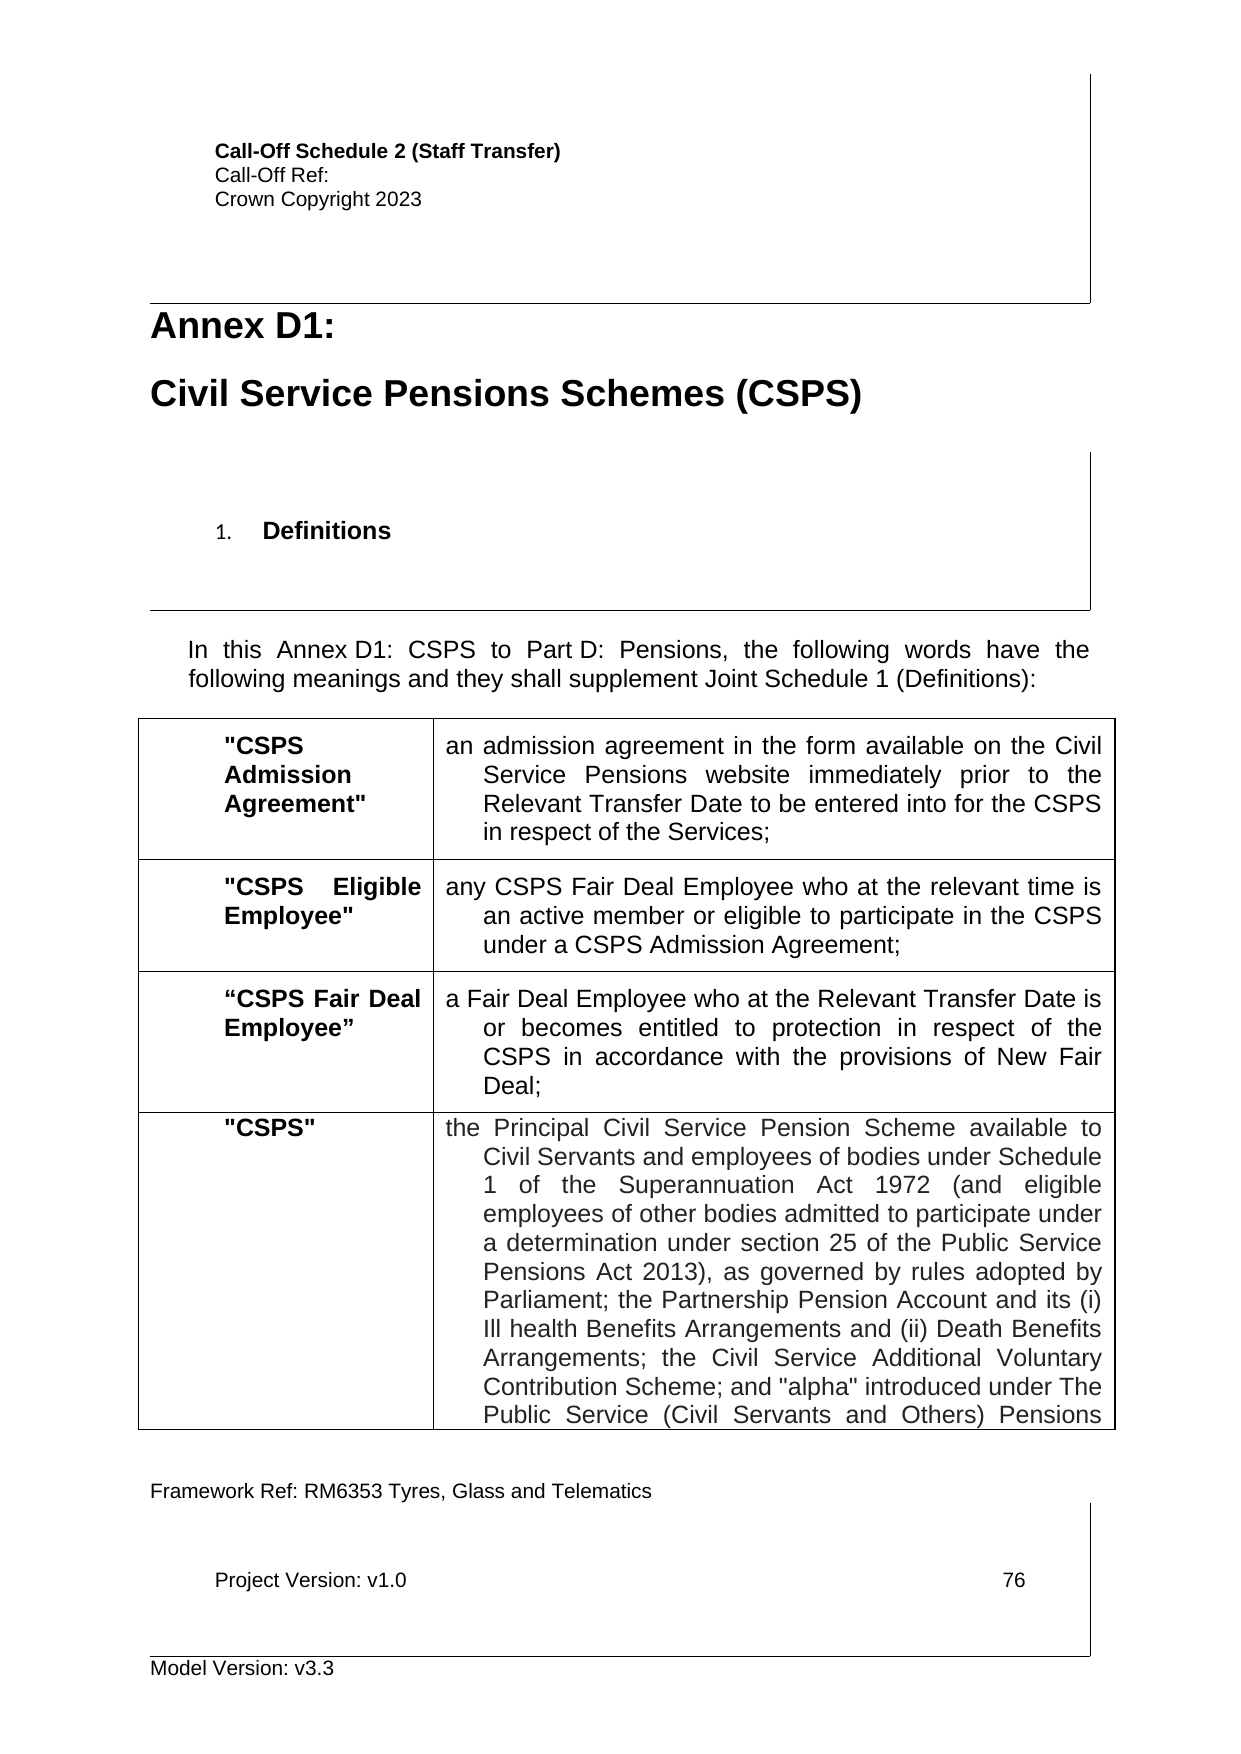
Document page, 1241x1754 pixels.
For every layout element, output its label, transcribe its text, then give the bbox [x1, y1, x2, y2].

text Civil Service Pensions Schemes (CSPS) [150, 371, 1090, 414]
text In this Annex D1: CSPS to Part D: Pensions, the following words have the following meanings and they shall supplement Joint Schedule 1 (Definitions): [187, 635, 1090, 692]
table_cell any CSPS Fair Deal Employee who at the relevant time is an active member or eligible to participate in the CSPS under a CSPS Admission Agreement; [434, 860, 1114, 971]
table_cell “CSPS Fair Deal Employee” [139, 972, 433, 1112]
table_cell the Principal Civil Service Pension Scheme available to Civil Servants and employees of bodies under Schedule 1 of the Superannuation Act 1972 (and eligible employees of other bodies admitted to participate under a determination under section 25 of the Public Service Pensions Act 2013), as governed by rules adopted by Parliament; the Partnership Pension Account and its (i) Ill health Benefits Arrangements and (ii) Death Benefits Arrangements; the Civil Service Additional Voluntary Contribution Scheme; and "alpha" introduced under The Public Service (Civil Servants and Others) Pensions [434, 1113, 1114, 1429]
table_cell "CSPS Eligible Employee" [139, 860, 433, 971]
table_cell a Fair Deal Employee who at the Relevant Transfer Date is or becomes entitled to protection in respect of the CSPS in accordance with the provisions of New Fair Deal; [434, 972, 1114, 1112]
text Annex D1: [150, 303, 1090, 346]
table_header "CSPS Admission Agreement" [139, 719, 433, 858]
list Definitions [150, 452, 1090, 610]
table_cell "CSPS" [139, 1113, 433, 1429]
table_header an admission agreement in the form available on the Civil Service Pensions website immediately prior to the Relevant Transfer Date to be entered into for the CSPS in respect of the Services; [434, 719, 1114, 858]
